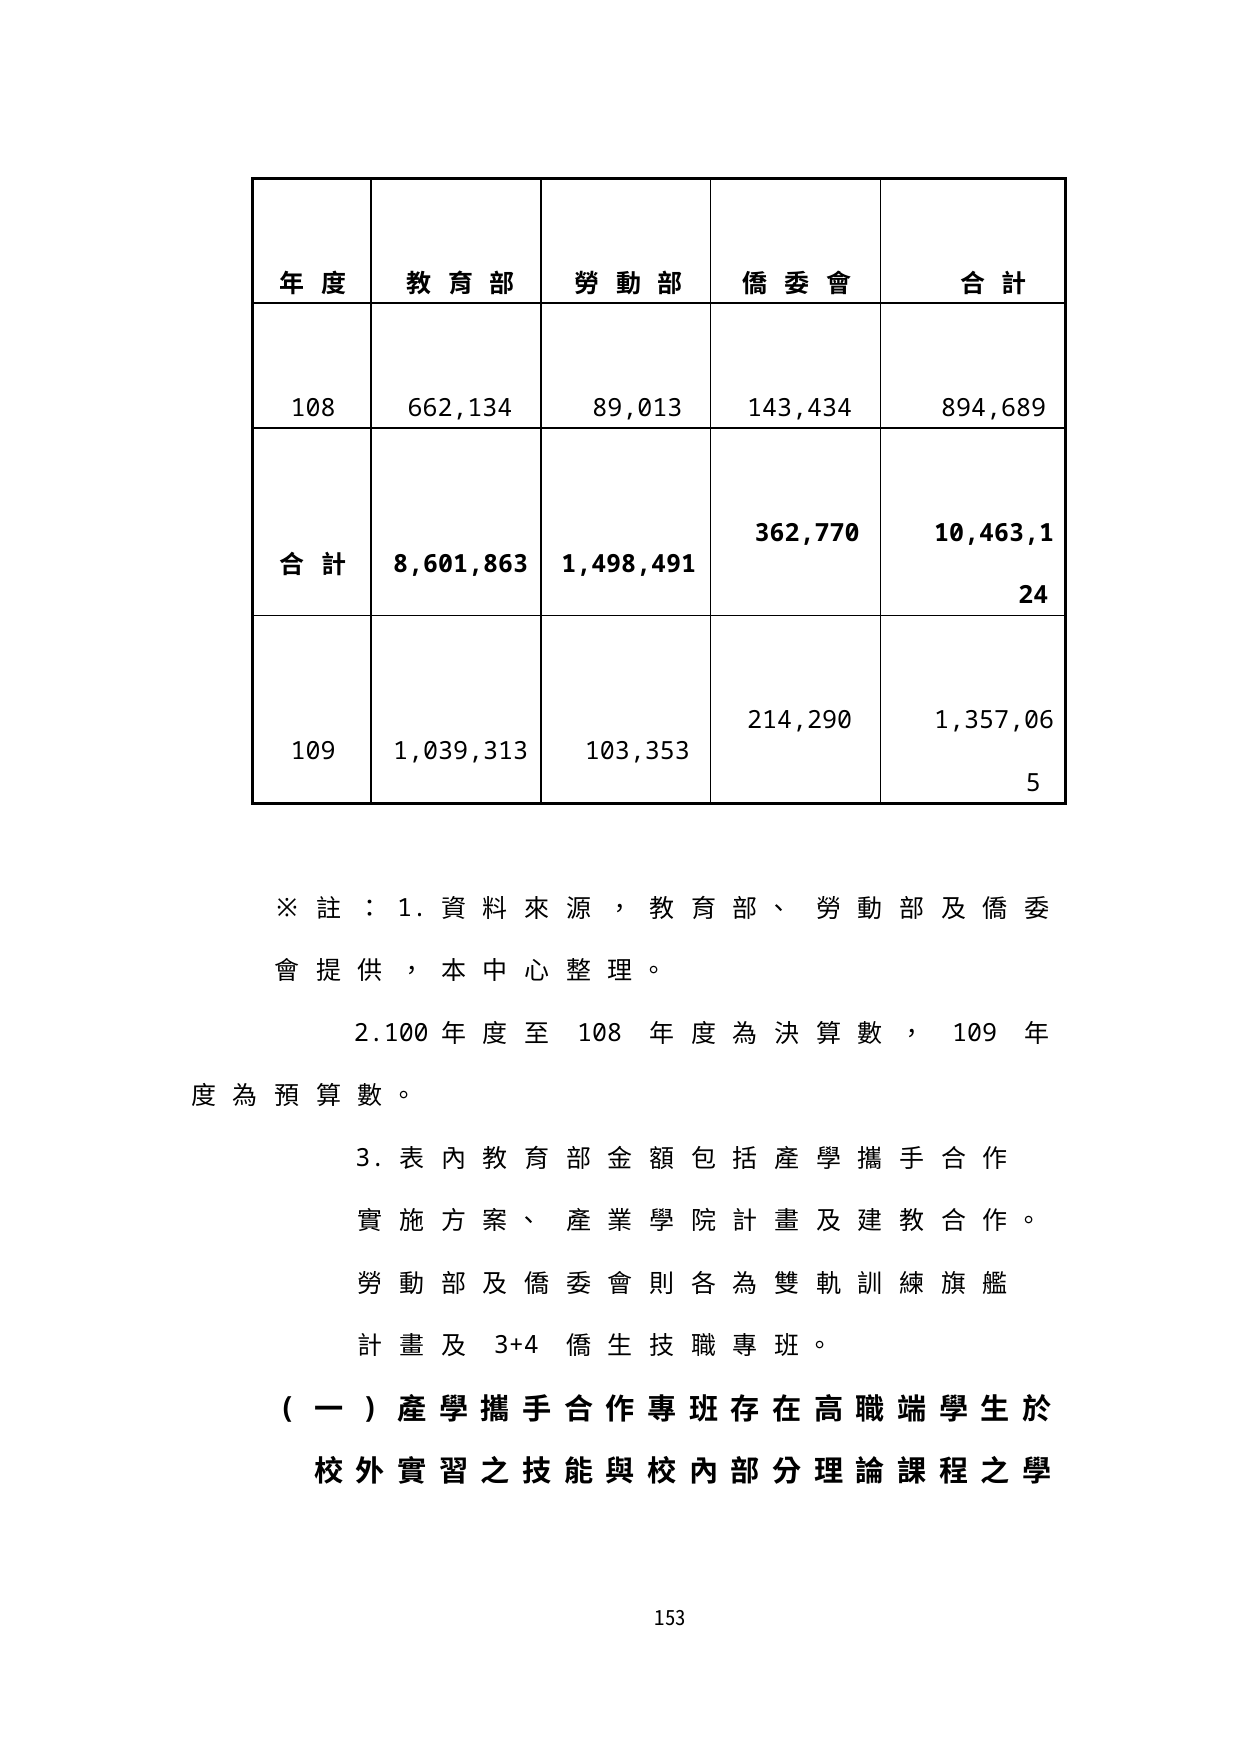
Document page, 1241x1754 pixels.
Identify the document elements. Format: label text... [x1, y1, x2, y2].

table_cell 108 [254, 304, 370, 427]
table_header 僑委會 [711, 180, 880, 302]
table_cell 1,498,491 [542, 429, 710, 615]
table_cell 109 [254, 616, 370, 802]
table_cell 合計 [254, 429, 370, 615]
table_cell 1,357,065 [881, 616, 1064, 802]
table_header 勞動部 [542, 180, 710, 302]
table_cell 1,039,313 [372, 616, 540, 802]
table_cell 143,434 [711, 304, 880, 427]
table_cell 662,134 [372, 304, 540, 427]
table_cell 214,290 [711, 616, 880, 802]
text 2.100年度至108年度為決算數，109年度為預算數。 [183, 990, 1058, 1115]
table_header 合計 [881, 180, 1064, 302]
table_cell 894,689 [881, 304, 1064, 427]
table_header 教育部 [372, 180, 540, 302]
table_header 年度 [254, 180, 370, 302]
table_cell 362,770 [711, 429, 880, 615]
table_cell 8,601,863 [372, 429, 540, 615]
text ※註：1.資料來源，教育部、勞動部及僑委會提供，本中心整理。 [242, 865, 1058, 990]
table_cell 103,353 [542, 616, 710, 802]
table_cell 89,013 [542, 304, 710, 427]
table_cell 10,463,124 [881, 429, 1064, 615]
text (一)產學攜手合作專班存在高職端學生於校外實習之技能與校內部分理論課程之學 [242, 1365, 1058, 1490]
text 3.表內教育部金額包括產學攜手合作實施方案、產業學院計畫及建教合作。勞動部及僑委會則各為雙軌訓練旗艦計畫及3+4僑生技職專班。 [316, 1115, 1043, 1365]
